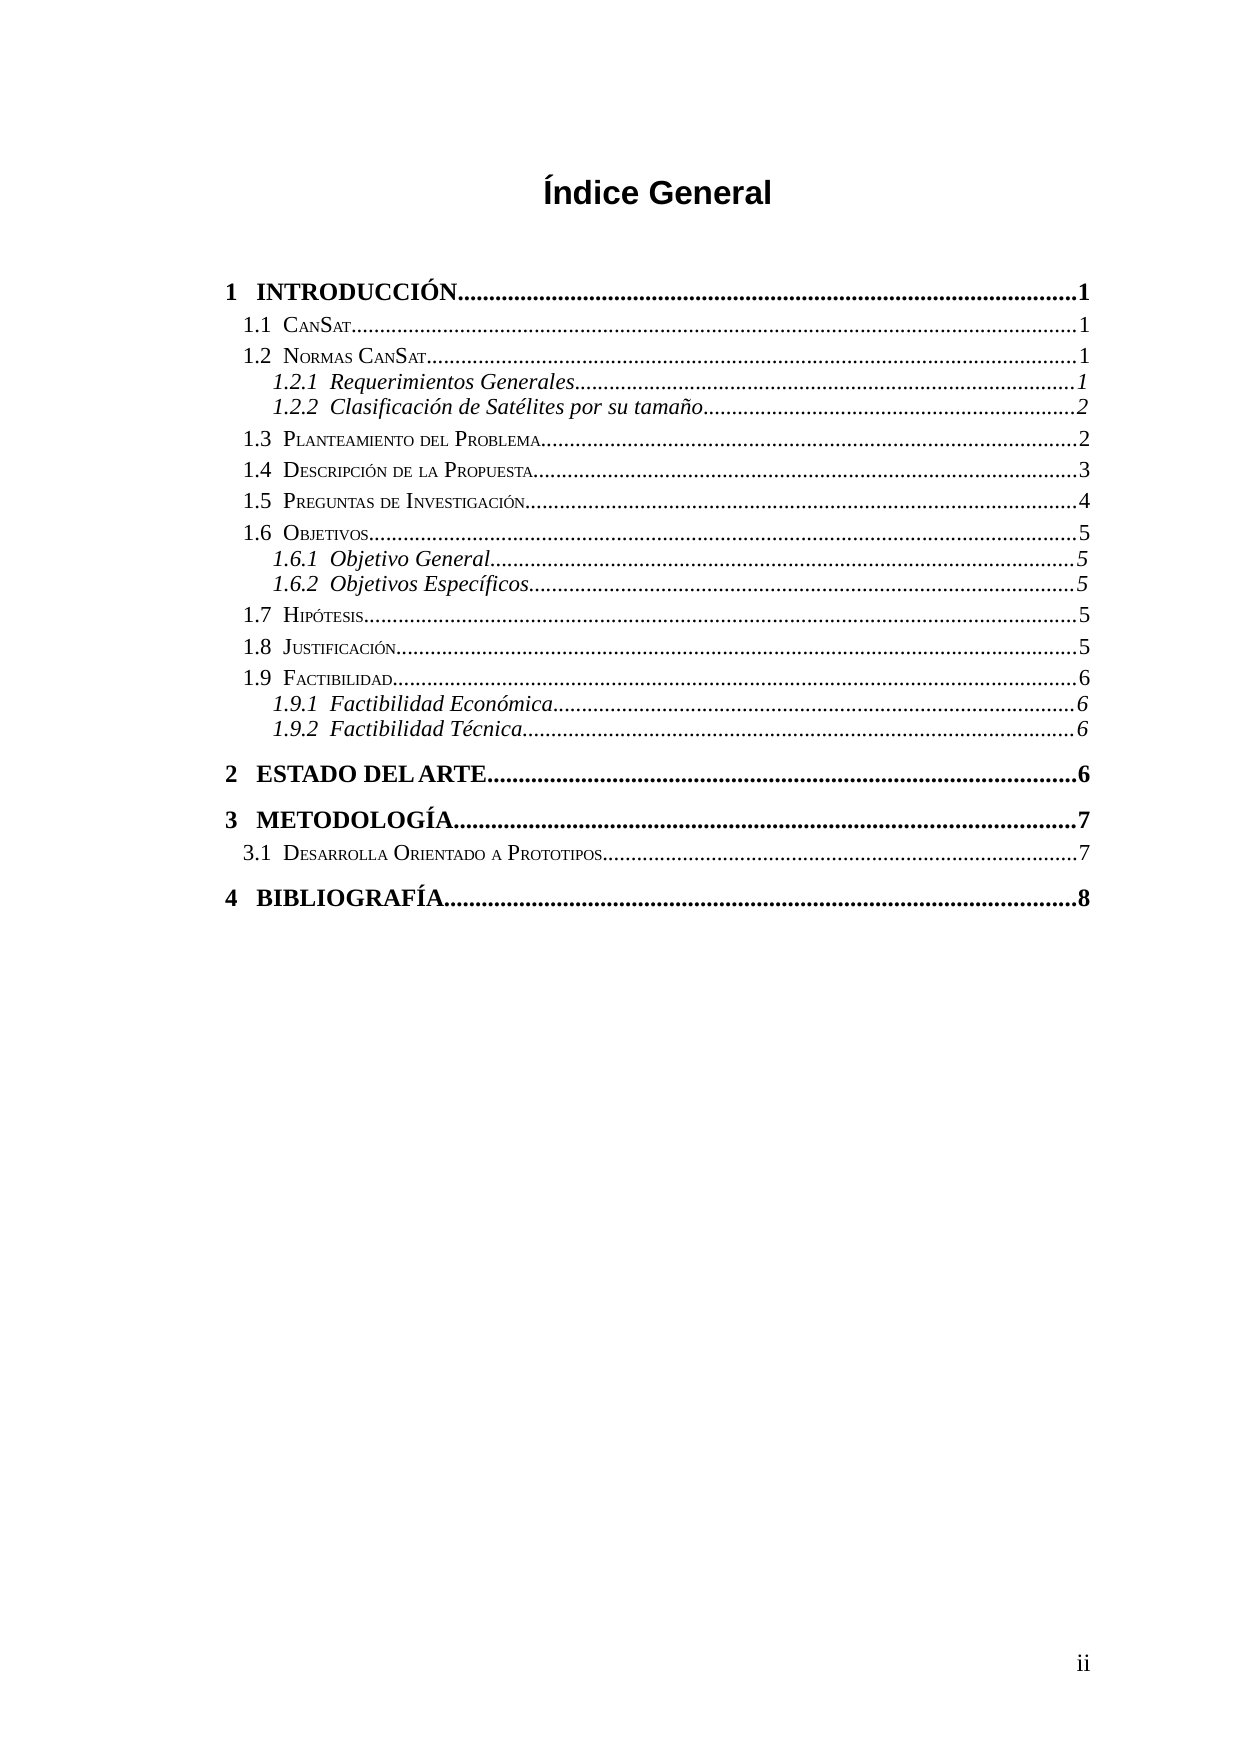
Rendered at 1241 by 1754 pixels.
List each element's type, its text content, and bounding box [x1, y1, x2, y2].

text 1.6 Objetivos 5 [243, 520, 1090, 545]
text 1.4 Descripción de la Propuesta 3 [243, 457, 1090, 482]
subtitle Índice General [225, 175, 1090, 212]
text 1 Introducción 1 [225, 278, 1090, 306]
text 1.9.1 Factibilidad Económica 6 [272, 691, 1090, 716]
text 3.1 Desarrolla Orientado a Prototipos 7 [243, 840, 1090, 865]
text 1.6.2 Objetivos Específicos 5 [272, 571, 1090, 596]
text 1.8 Justificación 5 [243, 634, 1090, 659]
text 1.7 Hipótesis 5 [243, 602, 1090, 628]
text 1.2.1 Requerimientos Generales 1 [272, 368, 1090, 394]
text 1.9.2 Factibilidad Técnica 6 [272, 716, 1090, 742]
text 1.2 Normas CanSat 1 [243, 343, 1090, 368]
text 1.3 Planteamiento del Problema 2 [243, 426, 1090, 451]
text 3 Metodología 7 [225, 806, 1090, 834]
text 1.2.2 Clasificación de Satélites por su tamaño 2 [272, 394, 1090, 419]
text 2 Estado del Arte 6 [225, 760, 1090, 788]
text 1.6.1 Objetivo General 5 [272, 545, 1090, 571]
text 1.1 CanSat 1 [243, 312, 1090, 337]
text 1.9 Factibilidad 6 [243, 665, 1090, 691]
text 4 Bibliografía 8 [225, 884, 1090, 911]
text 1.5 Preguntas de Investigación 4 [243, 488, 1090, 514]
